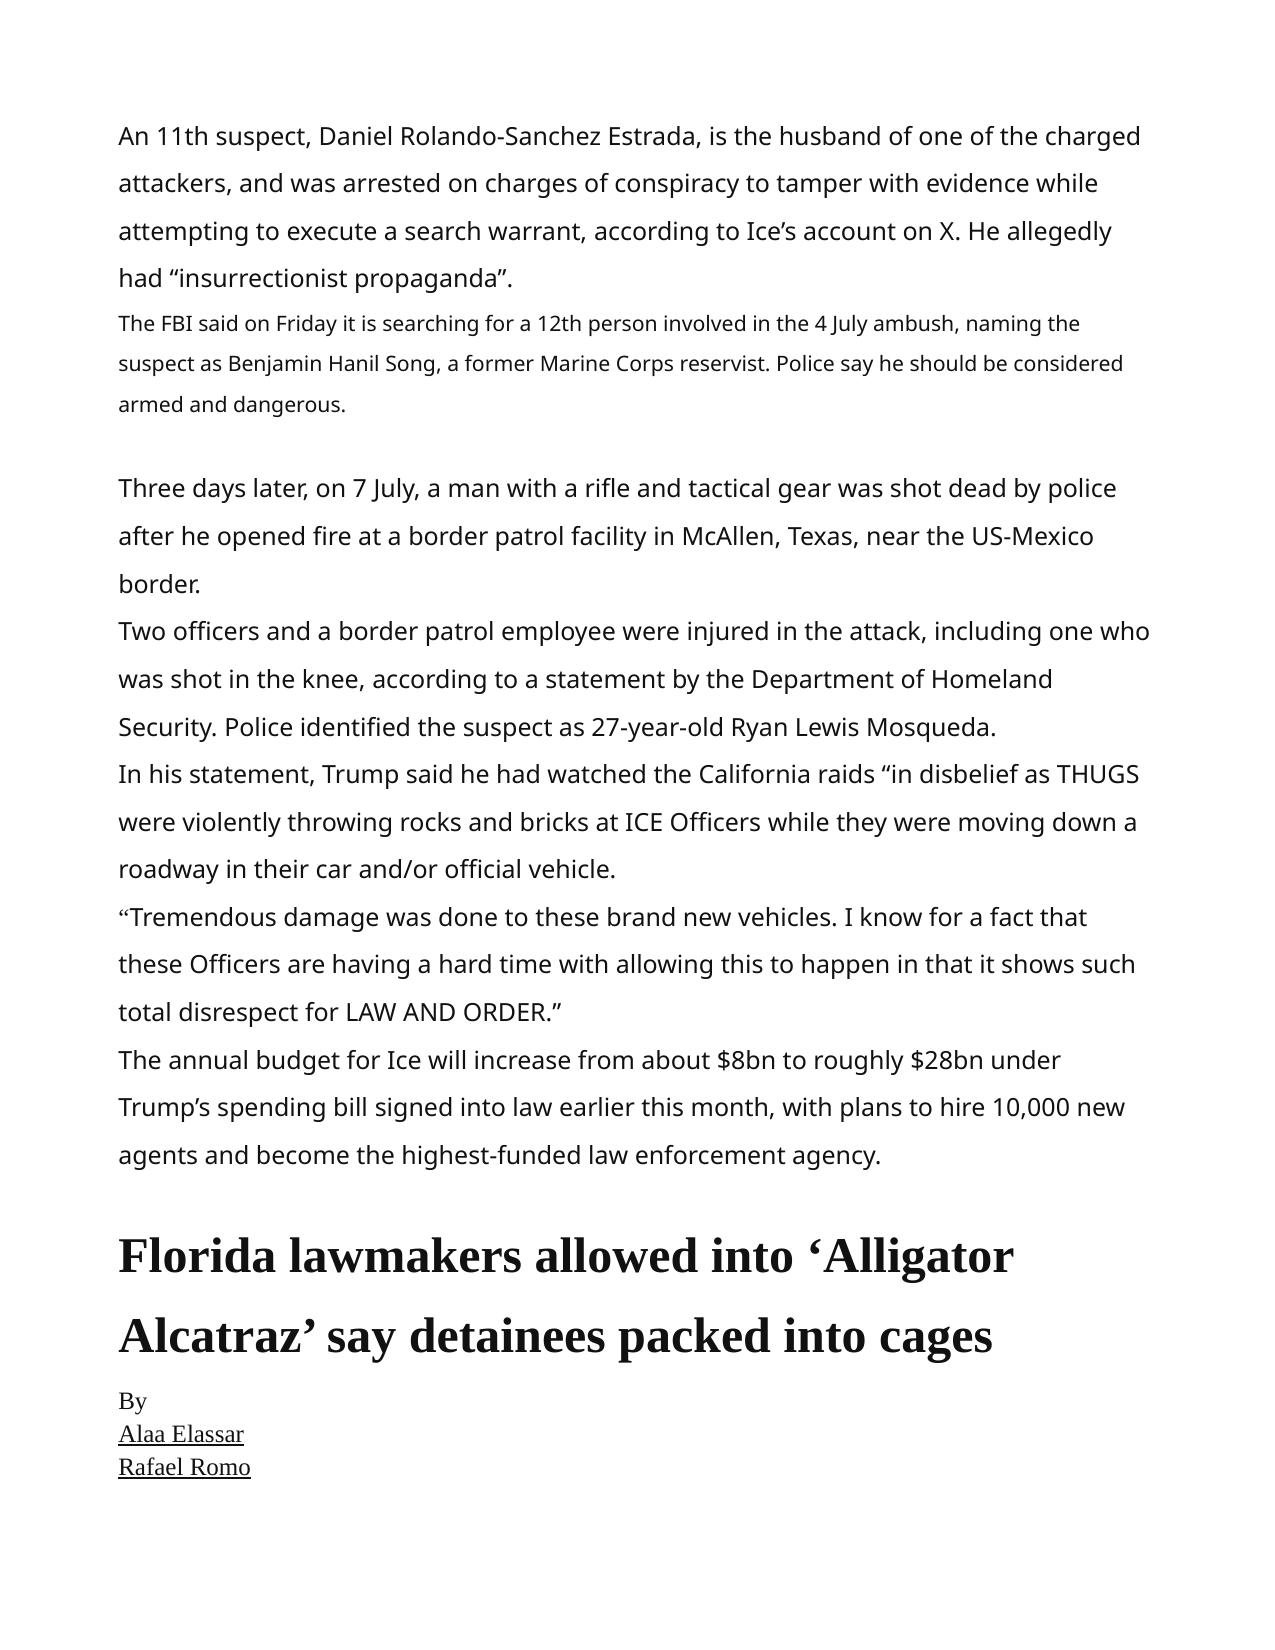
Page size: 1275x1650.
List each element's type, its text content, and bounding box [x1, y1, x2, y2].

text The annual budget for Ice will increase from about $8bn to roughly $28bn under Trump’s spending bill signed into law earlier this month, with plans to hire 10,000 new agents and become the highest-funded law enforcement agency. [118, 1042, 1157, 1172]
text By [118, 1386, 1157, 1415]
text “Tremendous damage was done to these brand new vehicles. I know for a fact that these Officers are having a hard time with allowing this to happen in that it shows such total disrespect for LAW AND ORDER.” [118, 899, 1157, 1029]
text Two officers and a border patrol employee were injured in the attack, including one who was shot in the knee, according to a statement by the Department of Homeland Security. Police identified the suspect as 27-year-old Ryan Lewis Mosqueda. [118, 614, 1157, 743]
text In his statement, Trump said he had watched the California raids “in disbelief as THUGS were violently throwing rocks and bricks at ICE Officers while they were moving down a roadway in their car and/or official vehicle. [118, 757, 1157, 886]
text Three days later, on 7 July, a man with a rifle and tactical gear was shot dead by police after he opened fire at a border patrol facility in McAllen, Texas, near the US-Mexico border. [118, 471, 1157, 600]
subtitle Florida lawmakers allowed into ‘Alligator Alcatraz’ say detainees packed into cages [118, 1225, 1157, 1363]
text Alaa Elassar [118, 1419, 1157, 1448]
text The FBI said on Friday it is searching for a 12th person involved in the 4 July ambush, naming the suspect as Benjamin Hanil Song, a former Marine Corps reservist. Police say he should be considered armed and dangerous. [118, 308, 1157, 419]
text An 11th suspect, Daniel Rolando-Sanchez Estrada, is the husband of one of the charged attackers, and was arrested on charges of conspiracy to tamper with evidence while attempting to execute a search warrant, according to Ice’s account on X. He allegedly had “insurrectionist propaganda”. [118, 118, 1157, 295]
text Rafael Romo [118, 1452, 1157, 1481]
